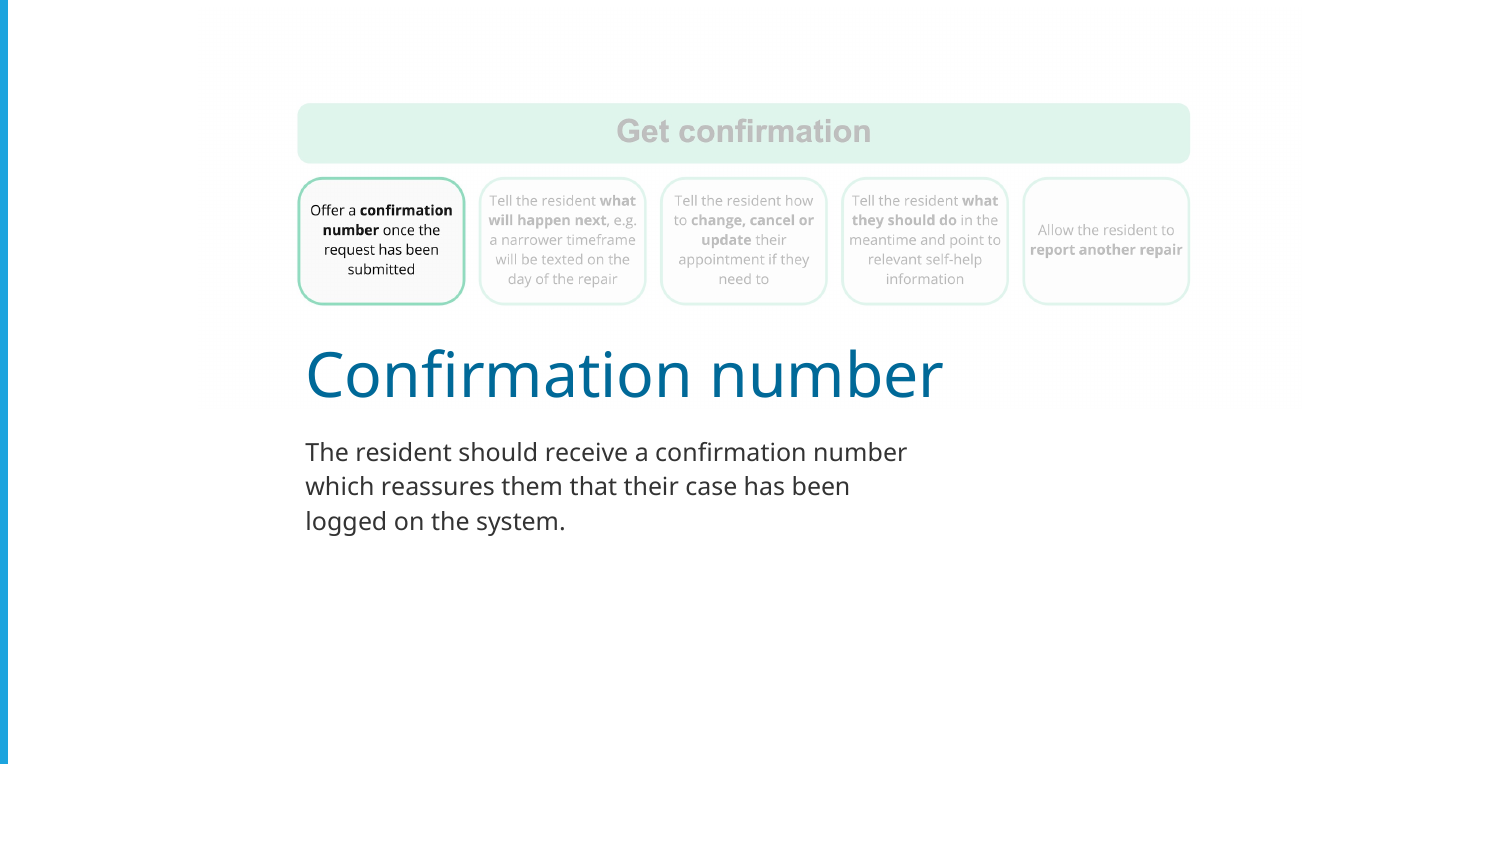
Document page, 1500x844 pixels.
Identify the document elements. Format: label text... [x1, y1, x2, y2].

picture [198, 7, 1302, 409]
text_box [280, 91, 1195, 166]
text_box The resident should receive a confirmation number which reassures them that their case has been logged on the system. [290, 416, 938, 682]
text_box [474, 172, 1195, 320]
text_box Confirmation number [290, 320, 1296, 475]
